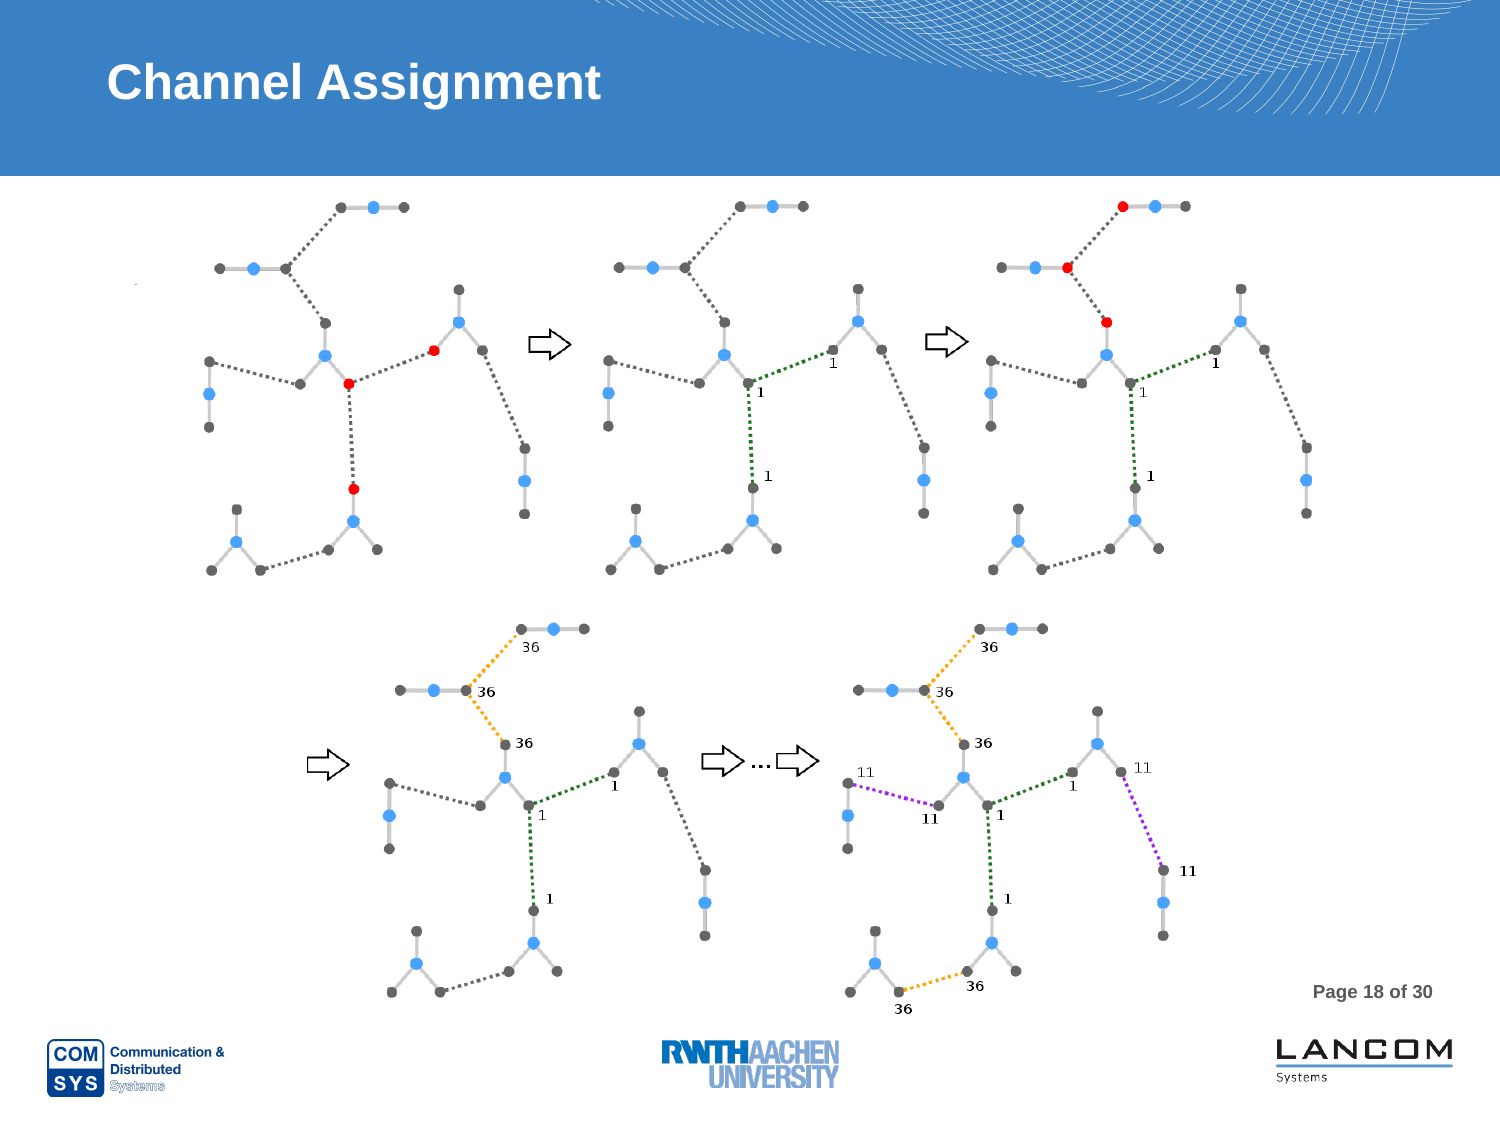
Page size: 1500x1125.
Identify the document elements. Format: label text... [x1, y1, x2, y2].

picture [1275, 1039, 1453, 1084]
title Channel Assignment [106, 35, 1176, 110]
picture [0, 0, 1500, 176]
picture [134, 200, 1312, 1016]
